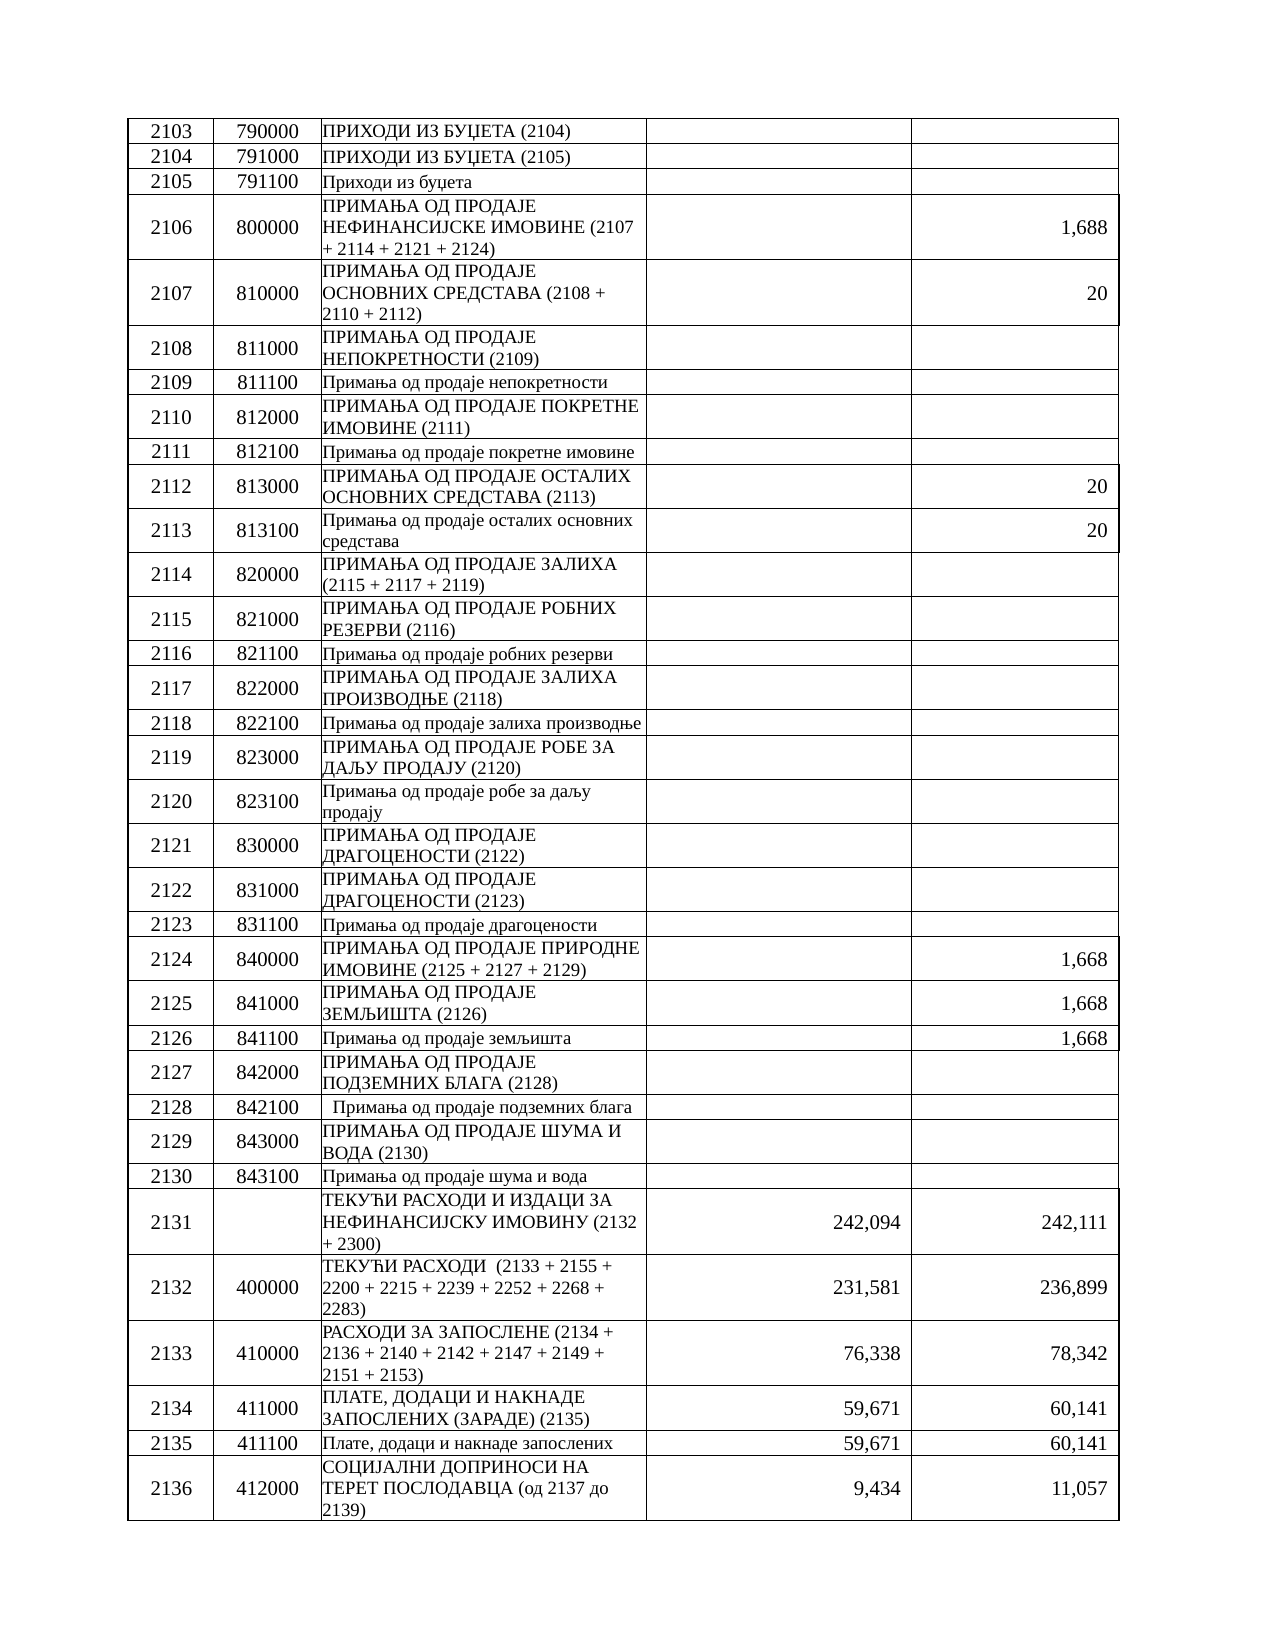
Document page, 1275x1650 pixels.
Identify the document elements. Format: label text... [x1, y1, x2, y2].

table_cell ПРИМАЊА ОД ПРОДАЈЕ ЗАЛИХА (2115 + 2117 + 2119) [322, 553, 646, 596]
table_cell 410000 [214, 1321, 321, 1385]
table_cell 0 [647, 1095, 911, 1119]
table_cell 822000 [214, 666, 321, 709]
table_cell 1,688 [912, 195, 1118, 259]
table_cell ПРИМАЊА ОД ПРОДАЈЕ ДРАГОЦЕНОСТИ (2123) [322, 868, 646, 911]
table_cell 823000 [214, 736, 321, 779]
table_cell 1,668 [912, 937, 1118, 980]
table_cell 0 [912, 1095, 1118, 1119]
table_cell 2112 [129, 465, 213, 508]
table_cell 0 [912, 666, 1118, 709]
table_cell 0 [912, 395, 1118, 438]
table_cell 411100 [214, 1431, 321, 1455]
table_cell 2119 [129, 736, 213, 779]
table_cell Приходи из буџета [322, 169, 646, 193]
table_cell 0 [912, 370, 1118, 394]
table_cell Примања од продаје покретне имовине [322, 439, 646, 463]
table_cell 2132 [129, 1255, 213, 1320]
table_cell 0 [647, 509, 911, 552]
table_cell 0 [912, 144, 1118, 168]
table_cell 841000 [214, 981, 321, 1024]
table_cell 2129 [129, 1120, 213, 1163]
table_cell 0 [912, 553, 1118, 596]
table_cell ПРИМАЊА ОД ПРОДАЈЕ РОБЕ ЗА ДАЉУ ПРОДАЈУ (2120) [322, 736, 646, 779]
table_cell 2131 [129, 1189, 213, 1254]
table_cell 2114 [129, 553, 213, 596]
table_cell 0 [647, 465, 911, 508]
table_cell 231,581 [647, 1255, 911, 1320]
table_cell 2121 [129, 824, 213, 867]
table_cell 400000 [214, 1255, 321, 1320]
table_cell 11,057 [912, 1456, 1118, 1520]
table_cell 2127 [129, 1051, 213, 1094]
table_cell 0 [912, 641, 1118, 665]
table_cell ПРИХОДИ ИЗ БУЏЕТА (2104) [322, 119, 646, 143]
table_cell 2103 [129, 119, 213, 143]
table_cell 411000 [214, 1386, 321, 1429]
table_cell Примања од продаје залиха производње [322, 710, 646, 734]
table_cell 0 [912, 868, 1118, 911]
table_cell 0 [912, 912, 1118, 936]
table_cell ПРИМАЊА ОД ПРОДАЈЕ ШУМА И ВОДА (2130) [322, 1120, 646, 1163]
table_cell 840000 [214, 937, 321, 980]
table_cell 2133 [129, 1321, 213, 1385]
table_cell 2110 [129, 395, 213, 438]
table_cell 830000 [214, 824, 321, 867]
table_cell 0 [647, 370, 911, 394]
table_cell 0 [647, 1164, 911, 1188]
table_cell 0 [912, 119, 1118, 143]
table_cell ПРИХОДИ ИЗ БУЏЕТА (2105) [322, 144, 646, 168]
table_cell 0 [912, 439, 1118, 463]
table_cell 0 [912, 1120, 1118, 1163]
table_cell 831100 [214, 912, 321, 936]
table_cell 0 [912, 710, 1118, 734]
table_cell 822100 [214, 710, 321, 734]
table_cell 0 [647, 710, 911, 734]
table_cell 831000 [214, 868, 321, 911]
table_cell 0 [647, 824, 911, 867]
table_cell ПРИМАЊА ОД ПРОДАЈЕ НЕПОКРЕТНОСТИ (2109) [322, 326, 646, 369]
table_cell 0 [647, 641, 911, 665]
table_cell 0 [647, 169, 911, 193]
table_cell 412000 [214, 1456, 321, 1520]
table_cell 0 [647, 981, 911, 1024]
table_cell [214, 1189, 321, 1254]
table_cell ТЕКУЋИ РАСХОДИ И ИЗДАЦИ ЗА НЕФИНАНСИЈСКУ ИМОВИНУ (2132 + 2300) [322, 1189, 646, 1254]
table_cell 800000 [214, 195, 321, 259]
table_cell 0 [912, 780, 1118, 823]
table_cell 0 [912, 597, 1118, 640]
table_cell 790000 [214, 119, 321, 143]
table_cell 0 [647, 780, 911, 823]
table_cell 813100 [214, 509, 321, 552]
table_cell Примања од продаје непокретности [322, 370, 646, 394]
table_cell 2118 [129, 710, 213, 734]
table_cell 1,668 [912, 981, 1118, 1024]
table_cell 0 [647, 260, 911, 325]
table_cell 812100 [214, 439, 321, 463]
table_cell ПРИМАЊА ОД ПРОДАЈЕ ДРАГОЦЕНОСТИ (2122) [322, 824, 646, 867]
table_cell 841100 [214, 1026, 321, 1050]
table_cell 76,338 [647, 1321, 911, 1385]
table_cell 0 [912, 169, 1118, 193]
table_cell 811000 [214, 326, 321, 369]
table_cell 823100 [214, 780, 321, 823]
table_cell 0 [647, 1120, 911, 1163]
table_cell 2130 [129, 1164, 213, 1188]
table_cell 2116 [129, 641, 213, 665]
table_cell 791000 [214, 144, 321, 168]
table_cell 242,094 [647, 1189, 911, 1254]
table_cell ПРИМАЊА ОД ПРОДАЈЕ ОСНОВНИХ СРЕДСТАВА (2108 + 2110 + 2112) [322, 260, 646, 325]
table_cell Примања од продаје шума и вода [322, 1164, 646, 1188]
table_cell 813000 [214, 465, 321, 508]
table_cell 2135 [129, 1431, 213, 1455]
table_cell 0 [912, 736, 1118, 779]
table_cell 0 [647, 439, 911, 463]
table_cell ПРИМАЊА ОД ПРОДАЈЕ ПРИРОДНЕ ИМОВИНЕ (2125 + 2127 + 2129) [322, 937, 646, 980]
table_cell 60,141 [912, 1386, 1118, 1429]
table_cell 2109 [129, 370, 213, 394]
table_cell 820000 [214, 553, 321, 596]
table_cell ПРИМАЊА ОД ПРОДАЈЕ ПОДЗЕМНИХ БЛАГА (2128) [322, 1051, 646, 1094]
table_cell 1,668 [912, 1026, 1118, 1050]
table_cell Примања од продаје земљишта [322, 1026, 646, 1050]
table_cell 843000 [214, 1120, 321, 1163]
table_cell 821000 [214, 597, 321, 640]
table_cell 0 [647, 868, 911, 911]
table_cell 2105 [129, 169, 213, 193]
table_cell 20 [912, 260, 1118, 325]
table_cell 0 [647, 937, 911, 980]
table_cell 0 [647, 1026, 911, 1050]
table_cell 0 [647, 195, 911, 259]
table_cell 791100 [214, 169, 321, 193]
table_cell ПРИМАЊА ОД ПРОДАЈЕ НЕФИНАНСИЈСКЕ ИМОВИНЕ (2107 + 2114 + 2121 + 2124) [322, 195, 646, 259]
table_cell Примања од продаје драгоцености [322, 912, 646, 936]
table_cell Примања од продаје осталих основних средстава [322, 509, 646, 552]
table_cell 0 [912, 1051, 1118, 1094]
table_cell 2107 [129, 260, 213, 325]
table_cell 2128 [129, 1095, 213, 1119]
table_cell СОЦИЈАЛНИ ДОПРИНОСИ НА ТЕРЕТ ПОСЛОДАВЦА (од 2137 до 2139) [322, 1456, 646, 1520]
table_cell 0 [647, 666, 911, 709]
table_cell 0 [912, 824, 1118, 867]
table_cell 9,434 [647, 1456, 911, 1520]
table_cell 812000 [214, 395, 321, 438]
table_cell 2125 [129, 981, 213, 1024]
table_cell 2124 [129, 937, 213, 980]
table_cell ПРИМАЊА ОД ПРОДАЈЕ ЗАЛИХА ПРОИЗВОДЊЕ (2118) [322, 666, 646, 709]
table_cell ПРИМАЊА ОД ПРОДАЈЕ ЗЕМЉИШТА (2126) [322, 981, 646, 1024]
table_cell 20 [912, 509, 1118, 552]
table_cell 2111 [129, 439, 213, 463]
table_cell 20 [912, 465, 1118, 508]
table_cell Плате, додаци и накнаде запослених [322, 1431, 646, 1455]
table_cell Примања од продаје робних резерви [322, 641, 646, 665]
table_cell 2122 [129, 868, 213, 911]
table_cell 59,671 [647, 1431, 911, 1455]
table_cell 0 [647, 553, 911, 596]
table_cell РАСХОДИ ЗА ЗАПОСЛЕНЕ (2134 + 2136 + 2140 + 2142 + 2147 + 2149 + 2151 + 2153) [322, 1321, 646, 1385]
table_cell 60,141 [912, 1431, 1118, 1455]
table_cell 0 [647, 597, 911, 640]
table_cell 0 [647, 736, 911, 779]
table_cell 0 [647, 119, 911, 143]
table_cell ПЛАТЕ, ДОДАЦИ И НАКНАДЕ ЗАПОСЛЕНИХ (ЗАРАДЕ) (2135) [322, 1386, 646, 1429]
table_cell 821100 [214, 641, 321, 665]
table_cell ПРИМАЊА ОД ПРОДАЈЕ РОБНИХ РЕЗЕРВИ (2116) [322, 597, 646, 640]
table_cell ПРИМАЊА ОД ПРОДАЈЕ ОСТАЛИХ ОСНОВНИХ СРЕДСТАВА (2113) [322, 465, 646, 508]
table_cell 2106 [129, 195, 213, 259]
table_cell 842100 [214, 1095, 321, 1119]
table_cell 2123 [129, 912, 213, 936]
table_cell 0 [647, 326, 911, 369]
table_cell 2115 [129, 597, 213, 640]
table_cell 2134 [129, 1386, 213, 1429]
table_cell 0 [912, 326, 1118, 369]
table_cell 59,671 [647, 1386, 911, 1429]
table_cell 0 [912, 1164, 1118, 1188]
table_cell 242,111 [912, 1189, 1118, 1254]
table_cell 0 [647, 912, 911, 936]
table_cell 78,342 [912, 1321, 1118, 1385]
table_cell 811100 [214, 370, 321, 394]
table_cell 2117 [129, 666, 213, 709]
table_cell 0 [647, 1051, 911, 1094]
table_cell 842000 [214, 1051, 321, 1094]
table_cell ТЕКУЋИ РАСХОДИ (2133 + 2155 + 2200 + 2215 + 2239 + 2252 + 2268 + 2283) [322, 1255, 646, 1320]
table_cell Примања од продаје робе за даљу продају [322, 780, 646, 823]
table_cell 236,899 [912, 1255, 1118, 1320]
table_cell 810000 [214, 260, 321, 325]
table_cell ПРИМАЊА ОД ПРОДАЈЕ ПОКРЕТНЕ ИМОВИНЕ (2111) [322, 395, 646, 438]
table_cell 0 [647, 144, 911, 168]
table_cell 2120 [129, 780, 213, 823]
table_cell 2126 [129, 1026, 213, 1050]
table_cell 2113 [129, 509, 213, 552]
table_cell 843100 [214, 1164, 321, 1188]
table_cell 2104 [129, 144, 213, 168]
table_cell 2108 [129, 326, 213, 369]
table_cell 2136 [129, 1456, 213, 1520]
table_cell 0 [647, 395, 911, 438]
table_cell Примања од продаје подземних блага [322, 1095, 646, 1119]
